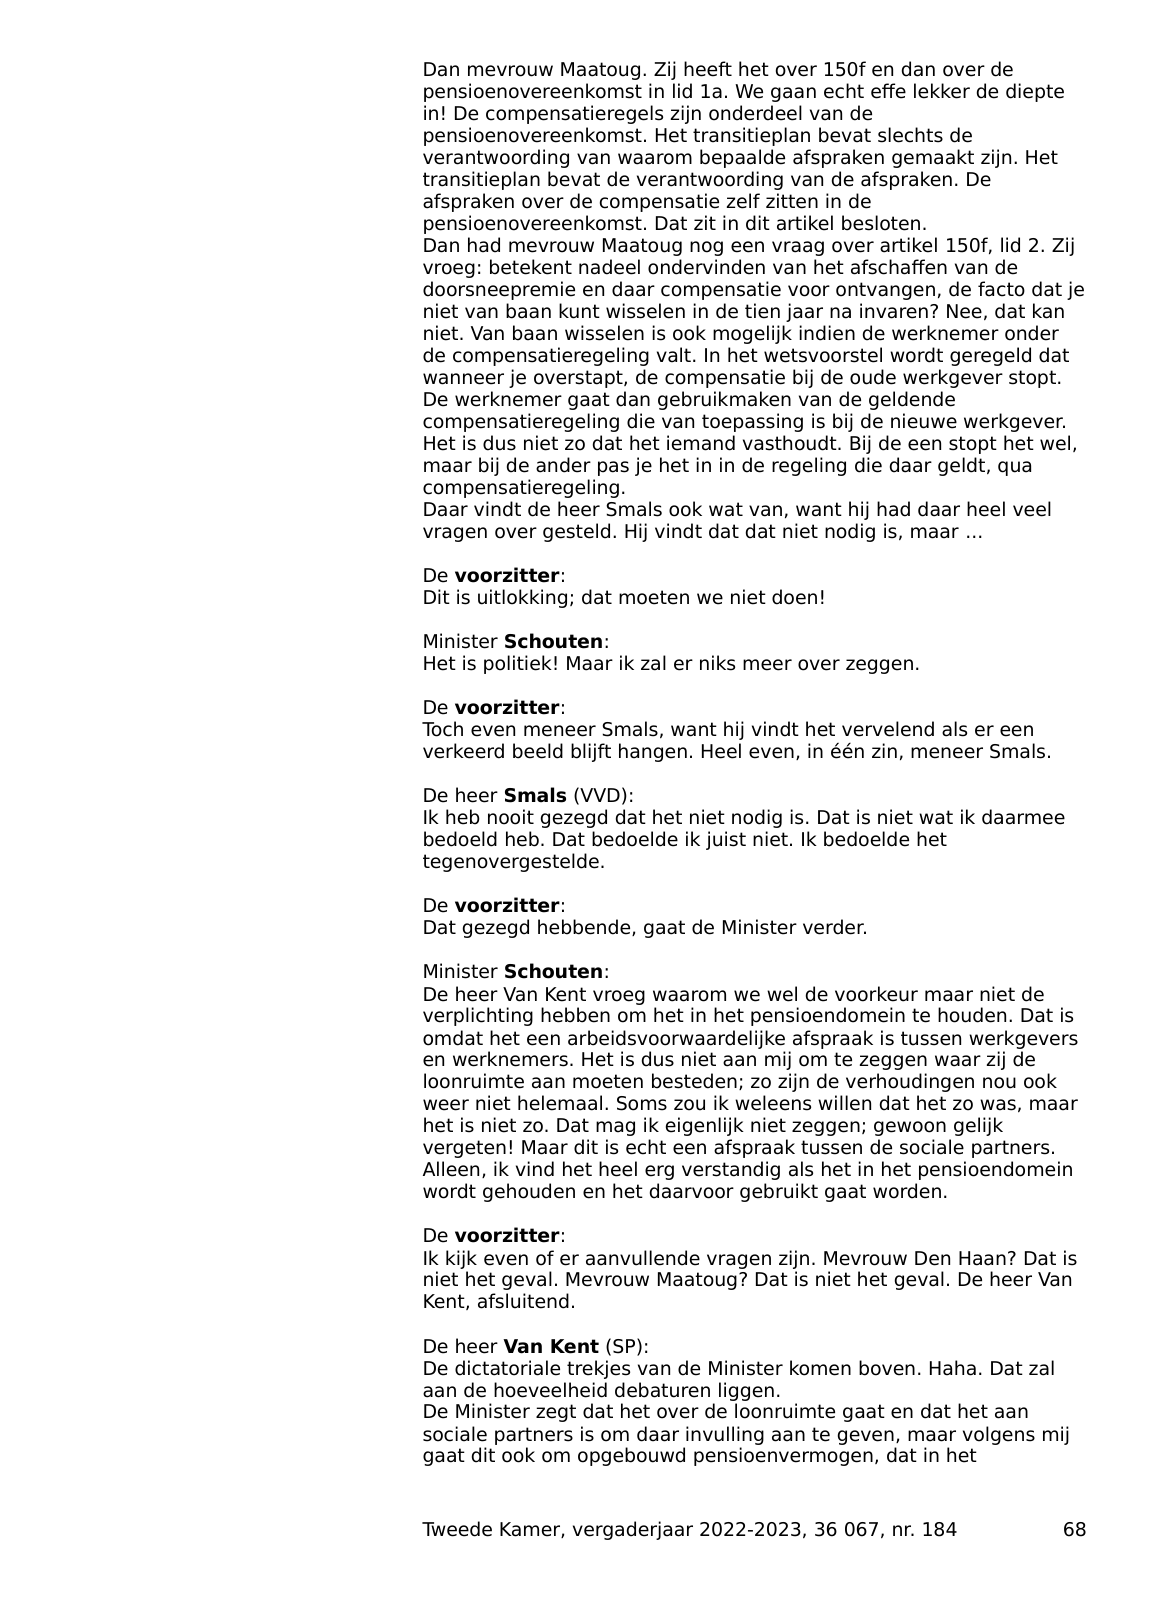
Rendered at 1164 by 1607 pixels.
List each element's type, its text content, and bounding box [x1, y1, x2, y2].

text Ik heb nooit gezegd dat het niet nodig is. Dat is niet wat ik daarmee bedoeld heb. Dat bedoelde ik juist niet. Ik bedoelde het tegenovergestelde. [422, 807, 1087, 873]
text De voorzitter: [422, 895, 1087, 917]
text De heer Van Kent vroeg waarom we wel de voorkeur maar niet de verplichting hebben om het in het pensioendomein te houden. Dat is omdat het een arbeidsvoorwaardelijke afspraak is tussen werkgevers en werknemers. Het is dus niet aan mij om te zeggen waar zij de loonruimte aan moeten besteden; zo zijn de verhoudingen nou ook weer niet helemaal. Soms zou ik weleens willen dat het zo was, maar het is niet zo. Dat mag ik eigenlijk niet zeggen; gewoon gelijk vergeten! Maar dit is echt een afspraak tussen de sociale partners. Alleen, ik vind het heel erg verstandig als het in het pensioendomein wordt gehouden en het daarvoor gebruikt gaat worden. [422, 983, 1087, 1203]
text De voorzitter: [422, 1225, 1087, 1247]
text Dat gezegd hebbende, gaat de Minister verder. [422, 917, 1087, 939]
text De heer Van Kent (SP): [422, 1336, 1087, 1357]
text De heer Smals (VVD): [422, 785, 1087, 807]
text De dictatoriale trekjes van de Minister komen boven. Haha. Dat zal aan de hoeveelheid debaturen liggen. [422, 1357, 1087, 1401]
text Toch even meneer Smals, want hij vindt het vervelend als er een verkeerd beeld blijft hangen. Heel even, in één zin, meneer Smals. [422, 719, 1087, 763]
text Ik kijk even of er aanvullende vragen zijn. Mevrouw Den Haan? Dat is niet het geval. Mevrouw Maatoug? Dat is niet het geval. De heer Van Kent, afsluitend. [422, 1247, 1087, 1313]
text Daar vindt de heer Smals ook wat van, want hij had daar heel veel vragen over gesteld. Hij vindt dat dat niet nodig is, maar ... [422, 499, 1087, 543]
text Dan mevrouw Maatoug. Zij heeft het over 150f en dan over de pensioenovereenkomst in lid 1a. We gaan echt effe lekker de diepte in! De compensatieregels zijn onderdeel van de pensioenovereenkomst. Het transitieplan bevat slechts de verantwoording van waarom bepaalde afspraken gemaakt zijn. Het transitieplan bevat de verantwoording van de afspraken. De afspraken over de compensatie zelf zitten in de pensioenovereenkomst. Dat zit in dit artikel besloten. [422, 59, 1087, 235]
text Minister Schouten: [422, 961, 1087, 983]
text Dit is uitlokking; dat moeten we niet doen! [422, 587, 1087, 609]
text Het is politiek! Maar ik zal er niks meer over zeggen. [422, 653, 1087, 675]
text De Minister zegt dat het over de loonruimte gaat en dat het aan sociale partners is om daar invulling aan te geven, maar volgens mij gaat dit ook om opgebouwd pensioenvermogen, dat in het [422, 1401, 1087, 1467]
text De voorzitter: [422, 565, 1087, 587]
text De voorzitter: [422, 697, 1087, 719]
text Minister Schouten: [422, 631, 1087, 653]
text Dan had mevrouw Maatoug nog een vraag over artikel 150f, lid 2. Zij vroeg: betekent nadeel ondervinden van het afschaffen van de doorsneepremie en daar compensatie voor ontvangen, de facto dat je niet van baan kunt wisselen in de tien jaar na invaren? Nee, dat kan niet. Van baan wisselen is ook mogelijk indien de werknemer onder de compensatieregeling valt. In het wetsvoorstel wordt geregeld dat wanneer je overstapt, de compensatie bij de oude werkgever stopt. De werknemer gaat dan gebruikmaken van de geldende compensatieregeling die van toepassing is bij de nieuwe werkgever. Het is dus niet zo dat het iemand vasthoudt. Bij de een stopt het wel, maar bij de ander pas je het in in de regeling die daar geldt, qua compensatieregeling. [422, 235, 1087, 499]
